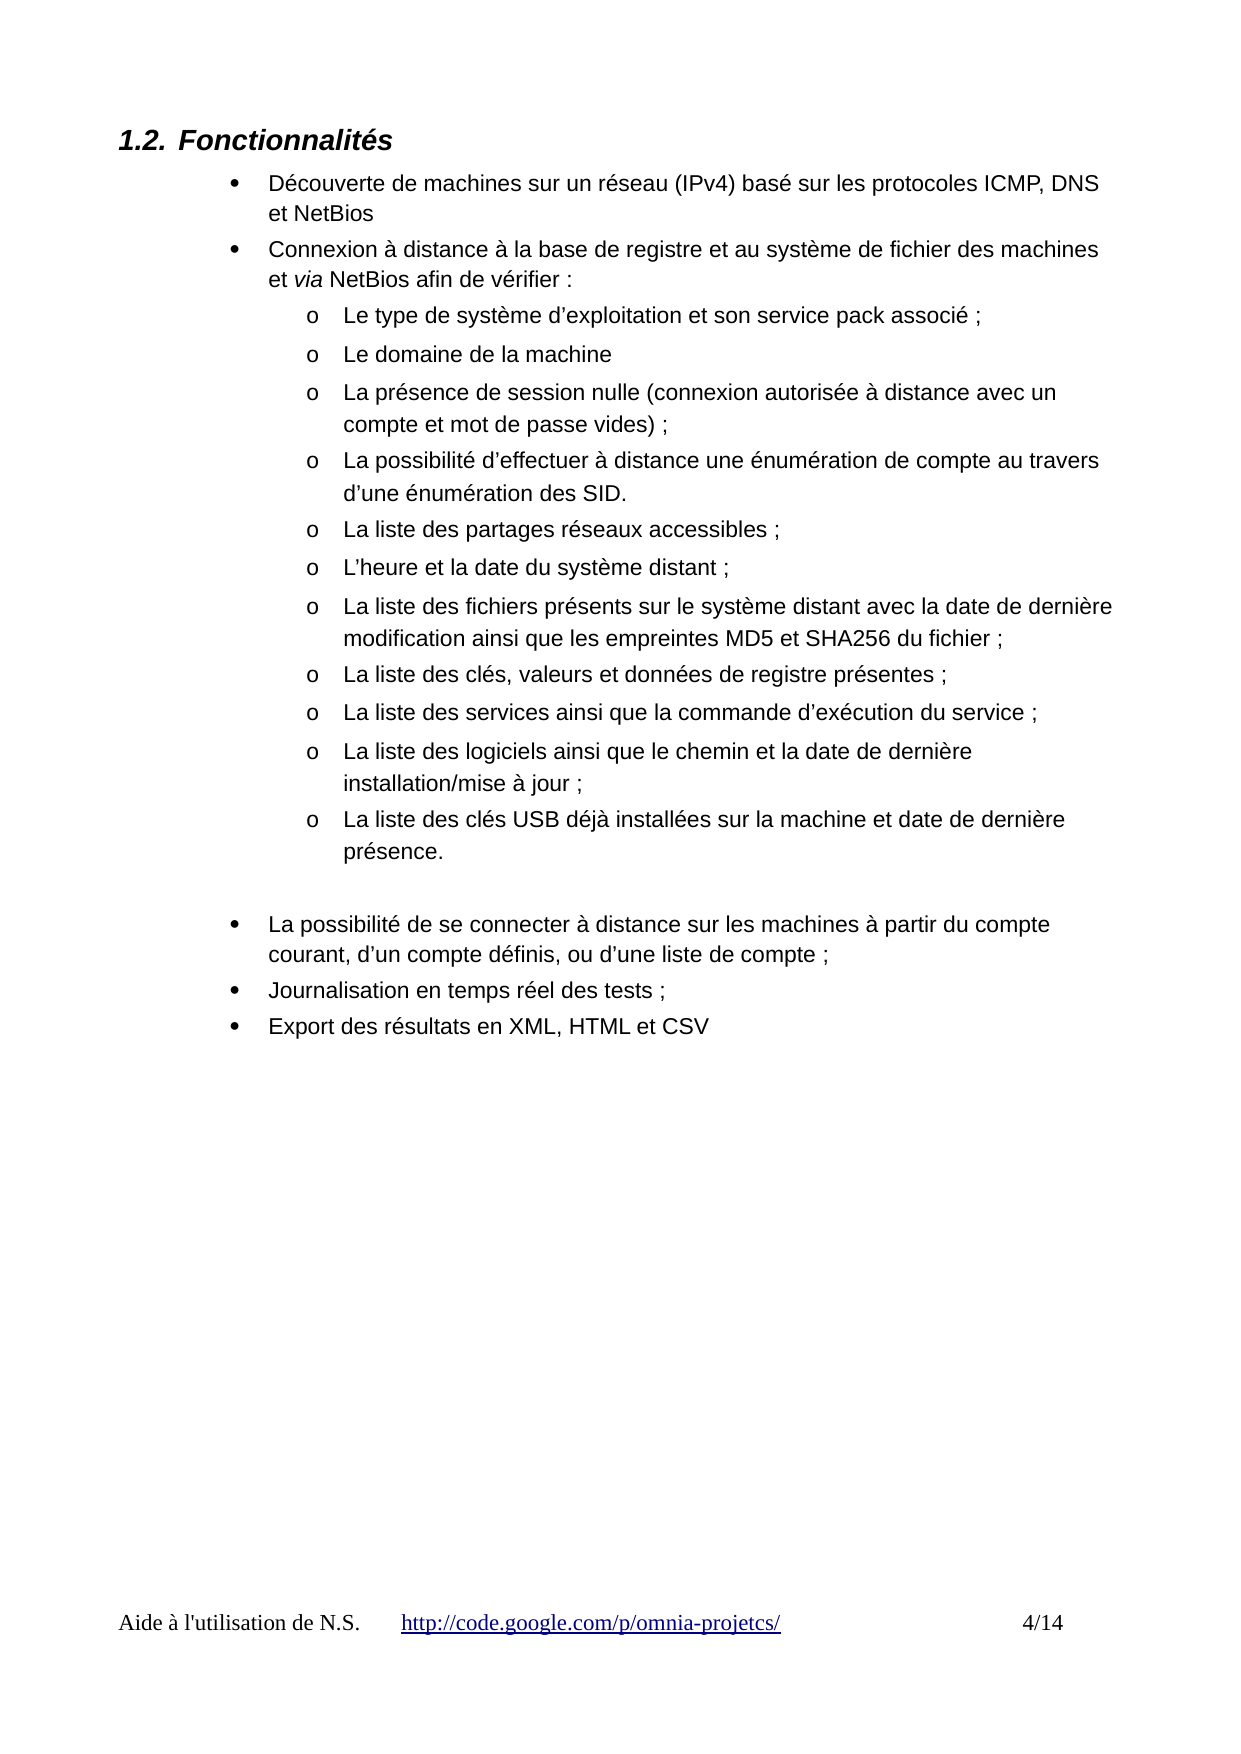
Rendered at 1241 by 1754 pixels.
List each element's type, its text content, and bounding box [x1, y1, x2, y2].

subtitle Fonctionnalités [118, 123, 1122, 157]
list Le type de système d’exploitation et son service pack associé ; [306, 302, 1122, 331]
list La liste des fichiers présents sur le système distant avec la date de dernière modification ainsi que les empreintes MD5 et SHA256 du fichier ; [306, 593, 1122, 651]
list La liste des services ainsi que la commande d’exécution du service ; [306, 699, 1122, 728]
list La présence de session nulle (connexion autorisée à distance avec un compte et mot de passe vides) ; [306, 379, 1122, 438]
list La possibilité d’effectuer à distance une énumération de compte au travers d’une énumération des SID. [306, 447, 1122, 506]
list La liste des clés USB déjà installées sur la machine et date de dernière présence. [306, 806, 1122, 865]
list La possibilité de se connecter à distance sur les machines à partir du compte courant, d’un compte définis, ou d’une liste de compte ; [231, 911, 1122, 967]
list La liste des partages réseaux accessibles ; [306, 516, 1122, 544]
list Le domaine de la machine [306, 341, 1122, 369]
list Connexion à distance à la base de registre et au système de fichier des machines et via NetBios afin de vérifier : [231, 236, 1122, 292]
list La liste des logiciels ainsi que le chemin et la date de dernière installation/mise à jour ; [306, 738, 1122, 796]
list Export des résultats en XML, HTML et CSV [231, 1013, 1122, 1039]
list La liste des clés, valeurs et données de registre présentes ; [306, 661, 1122, 689]
list Journalisation en temps réel des tests ; [231, 977, 1122, 1003]
list L’heure et la date du système distant ; [306, 554, 1122, 582]
list Découverte de machines sur un réseau (IPv4) basé sur les protocoles ICMP, DNS et NetBios [231, 169, 1122, 226]
